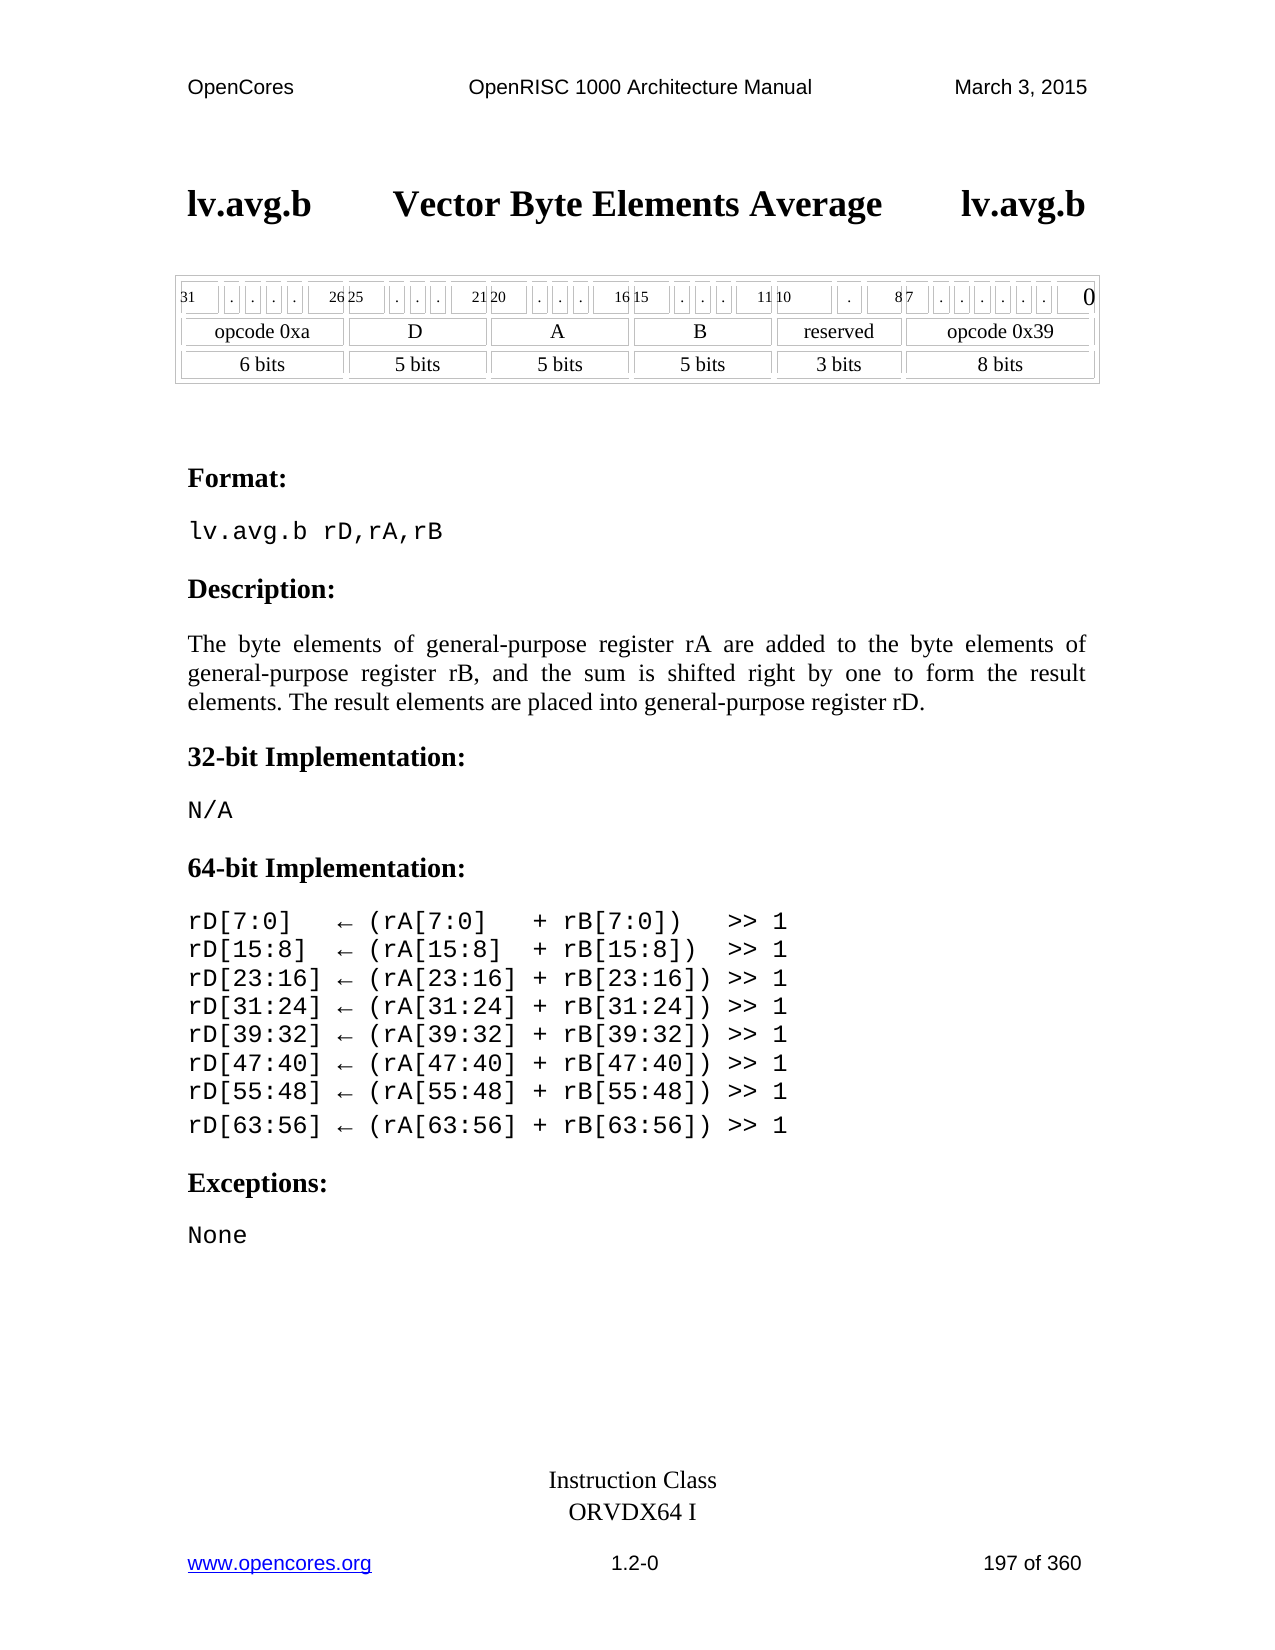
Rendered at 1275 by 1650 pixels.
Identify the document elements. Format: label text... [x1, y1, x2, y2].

text None [187, 1223, 1087, 1251]
text rD[7:0] ← (rA[7:0] + rB[7:0]) >> 1 rD[15:8] ← (rA[15:8] + rB[15:8]) >> 1 rD[23:16] ← (rA[23:16] + rB[23:16]) >> 1 rD[31:24] ← (rA[31:24] + rB[31:24]) >> 1 rD[39:32] ← (rA[39:32] + rB[39:32]) >> 1 rD[47:40] ← (rA[47:40] + rB[47:40]) >> 1 rD[55:48] ← (rA[55:48] + rB[55:48]) >> 1 rD[63:56] ← (rA[63:56] + rB[63:56]) >> 1 [187, 908, 1087, 1141]
text lv.avg.b rD,rA,rB [187, 518, 1087, 547]
text 64-bit Implementation: [187, 851, 1087, 883]
text Description: [187, 572, 1087, 604]
text Format: [187, 461, 1087, 493]
text The byte elements of general-purpose register rA are added to the byte elements of general-purpose register rB, and the sum is shifted right by one to form the result elements. The result elements are placed into general-purpose register rD. [187, 629, 1087, 715]
text 32-bit Implementation: [187, 740, 1087, 773]
text N/A [187, 798, 1087, 826]
text Exceptions: [187, 1166, 1087, 1198]
